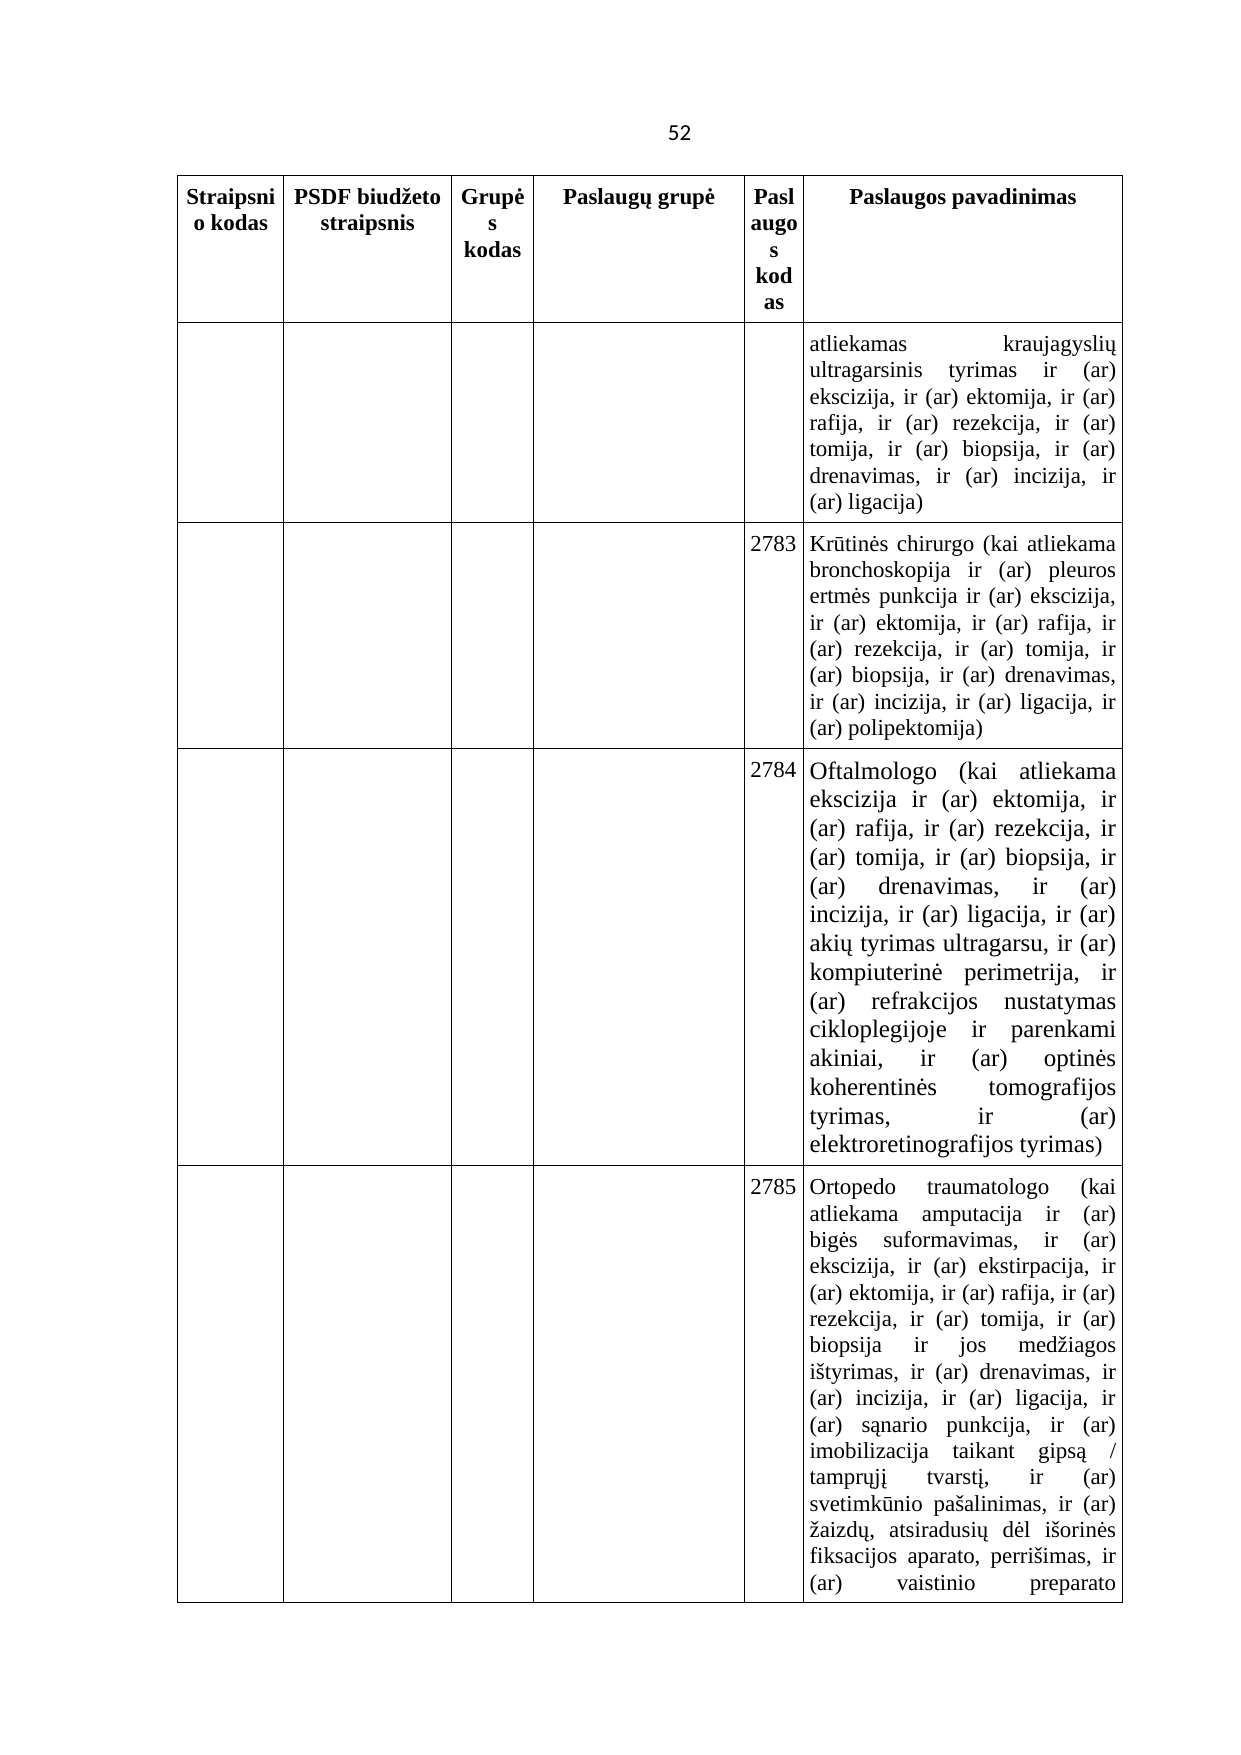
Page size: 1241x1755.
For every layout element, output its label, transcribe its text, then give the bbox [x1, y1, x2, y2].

table_cell [284, 323, 451, 522]
table_cell [284, 523, 451, 748]
table_cell [534, 323, 744, 522]
table_header Straipsnio kodas [178, 176, 283, 322]
table_cell [178, 749, 283, 1165]
table_cell Oftalmologo (kai atliekama ekscizija ir (ar) ektomija, ir (ar) rafija, ir (ar) rezekcija, ir (ar) tomija, ir (ar) biopsija, ir (ar) drenavimas, ir (ar) incizija, ir (ar) ligacija, ir (ar) akių tyrimas ultragarsu, ir (ar) kompiuterinė perimetrija, ir (ar) refrakcijos nustatymas cikloplegijoje ir parenkami akiniai, ir (ar) optinės koherentinės tomografijos tyrimas, ir (ar) elektroretinografijos tyrimas) [804, 749, 1122, 1165]
table_cell 2783 [745, 523, 803, 748]
table_header Paslaugos kodas [745, 176, 803, 322]
table_cell [534, 523, 744, 748]
table_cell [452, 323, 533, 522]
table_cell 2784 [745, 749, 803, 1165]
table_cell [178, 1166, 283, 1602]
table_header PSDF biudžeto straipsnis [284, 176, 451, 322]
table_cell [452, 749, 533, 1165]
table_cell [534, 749, 744, 1165]
table_cell [178, 523, 283, 748]
table_cell Krūtinės chirurgo (kai atliekama bronchoskopija ir (ar) pleuros ertmės punkcija ir (ar) ekscizija, ir (ar) ektomija, ir (ar) rafija, ir (ar) rezekcija, ir (ar) tomija, ir (ar) biopsija, ir (ar) drenavimas, ir (ar) incizija, ir (ar) ligacija, ir (ar) polipektomija) [804, 523, 1122, 748]
table_cell [452, 523, 533, 748]
table_cell [534, 1166, 744, 1602]
table_cell [452, 1166, 533, 1602]
table_cell atliekamas kraujagyslių ultragarsinis tyrimas ir (ar) ekscizija, ir (ar) ektomija, ir (ar) rafija, ir (ar) rezekcija, ir (ar) tomija, ir (ar) biopsija, ir (ar) drenavimas, ir (ar) incizija, ir (ar) ligacija) [804, 323, 1122, 522]
table_header Grupės kodas [452, 176, 533, 322]
table_header Paslaugos pavadinimas [804, 176, 1122, 322]
table_cell [284, 749, 451, 1165]
table_cell 2785 [745, 1166, 803, 1602]
table_cell [745, 323, 803, 522]
table_header Paslaugų grupė [534, 176, 744, 322]
table_cell Ortopedo traumatologo (kai atliekama amputacija ir (ar) bigės suformavimas, ir (ar) ekscizija, ir (ar) ekstirpacija, ir (ar) ektomija, ir (ar) rafija, ir (ar) rezekcija, ir (ar) tomija, ir (ar) biopsija ir jos medžiagos ištyrimas, ir (ar) drenavimas, ir (ar) incizija, ir (ar) ligacija, ir (ar) sąnario punkcija, ir (ar) imobilizacija taikant gipsą / tamprųjį tvarstį, ir (ar) svetimkūnio pašalinimas, ir (ar) žaizdų, atsiradusių dėl išorinės fiksacijos aparato, perrišimas, ir (ar) vaistinio preparato [804, 1166, 1122, 1602]
table_cell [284, 1166, 451, 1602]
table_cell [178, 323, 283, 522]
